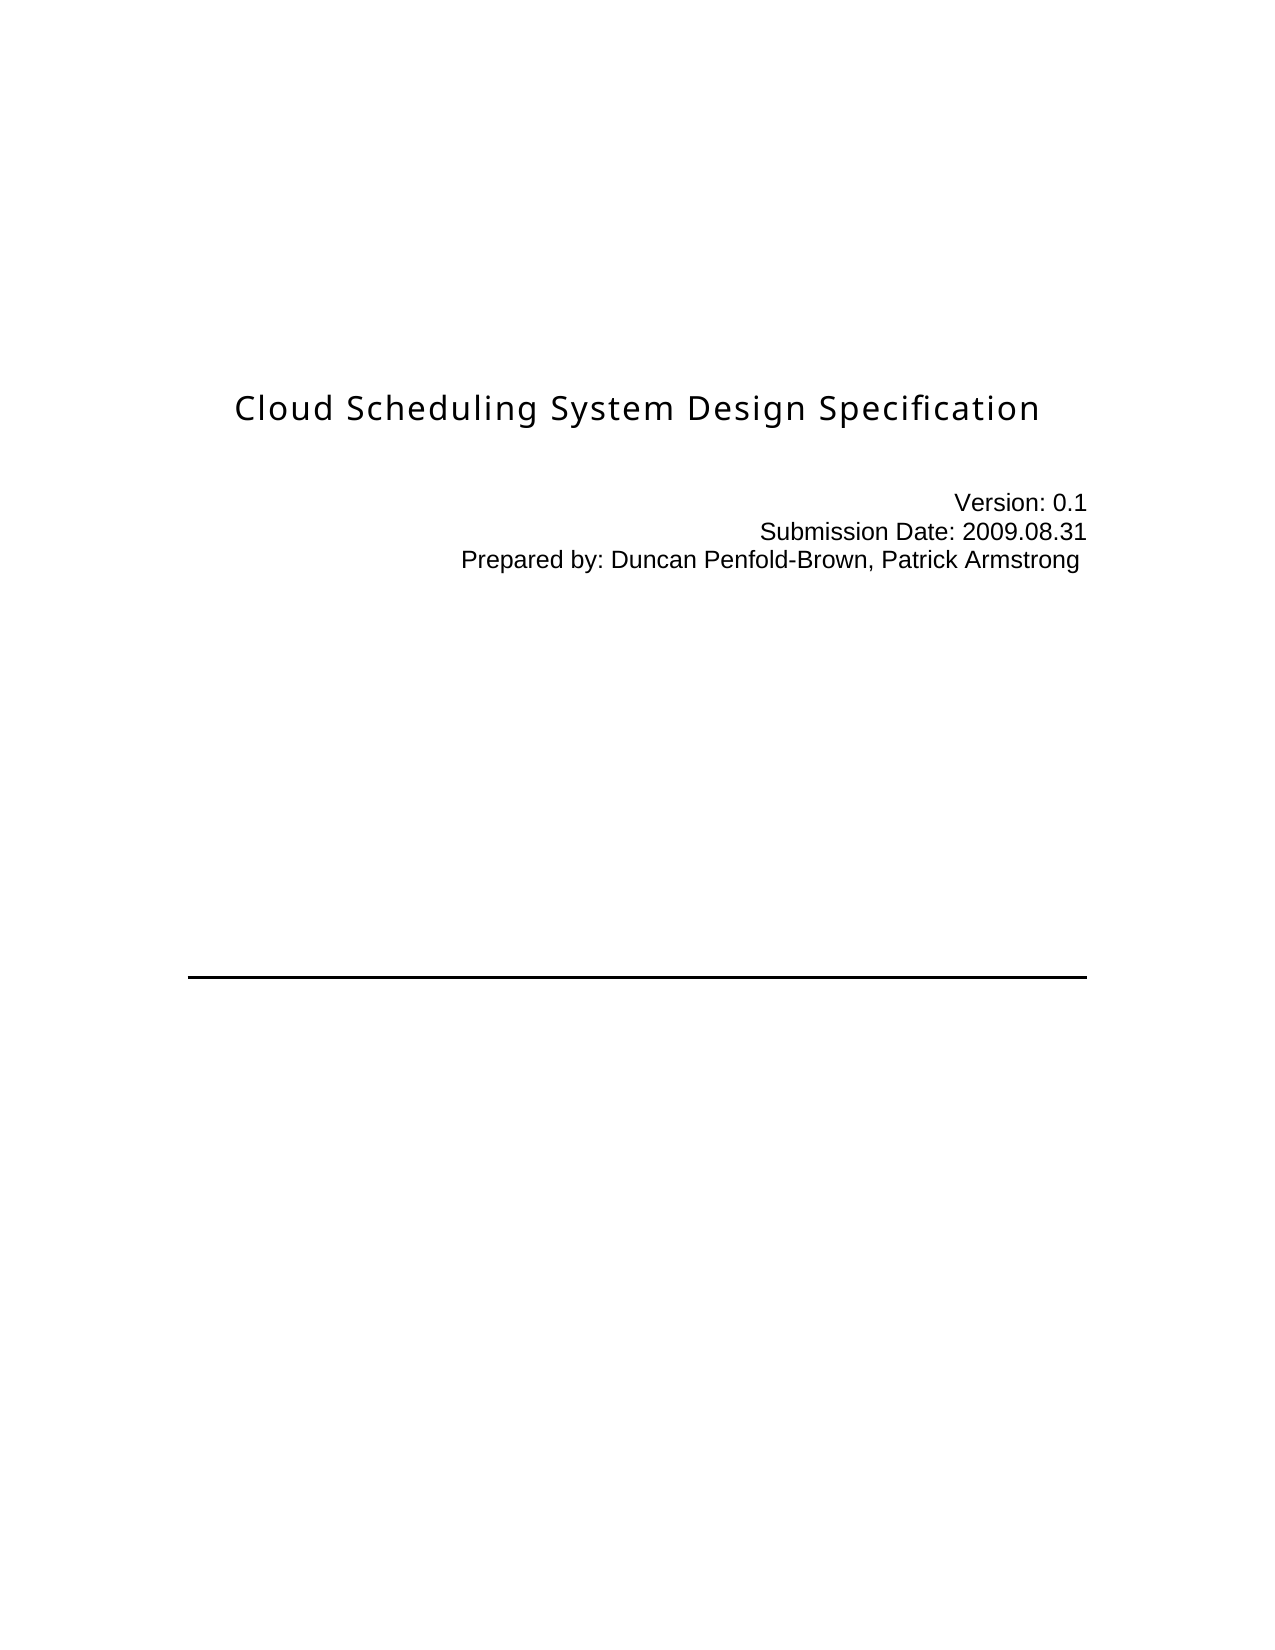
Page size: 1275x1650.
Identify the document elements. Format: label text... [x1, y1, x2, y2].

text Prepared by: Duncan Penfold-Brown, Patrick Armstrong [187, 545, 1087, 574]
text Version: 0.1 [187, 488, 1087, 516]
text Cloud Scheduling System Design Specification [187, 385, 1087, 430]
text Submission Date: 2009.08.31 [187, 516, 1087, 545]
